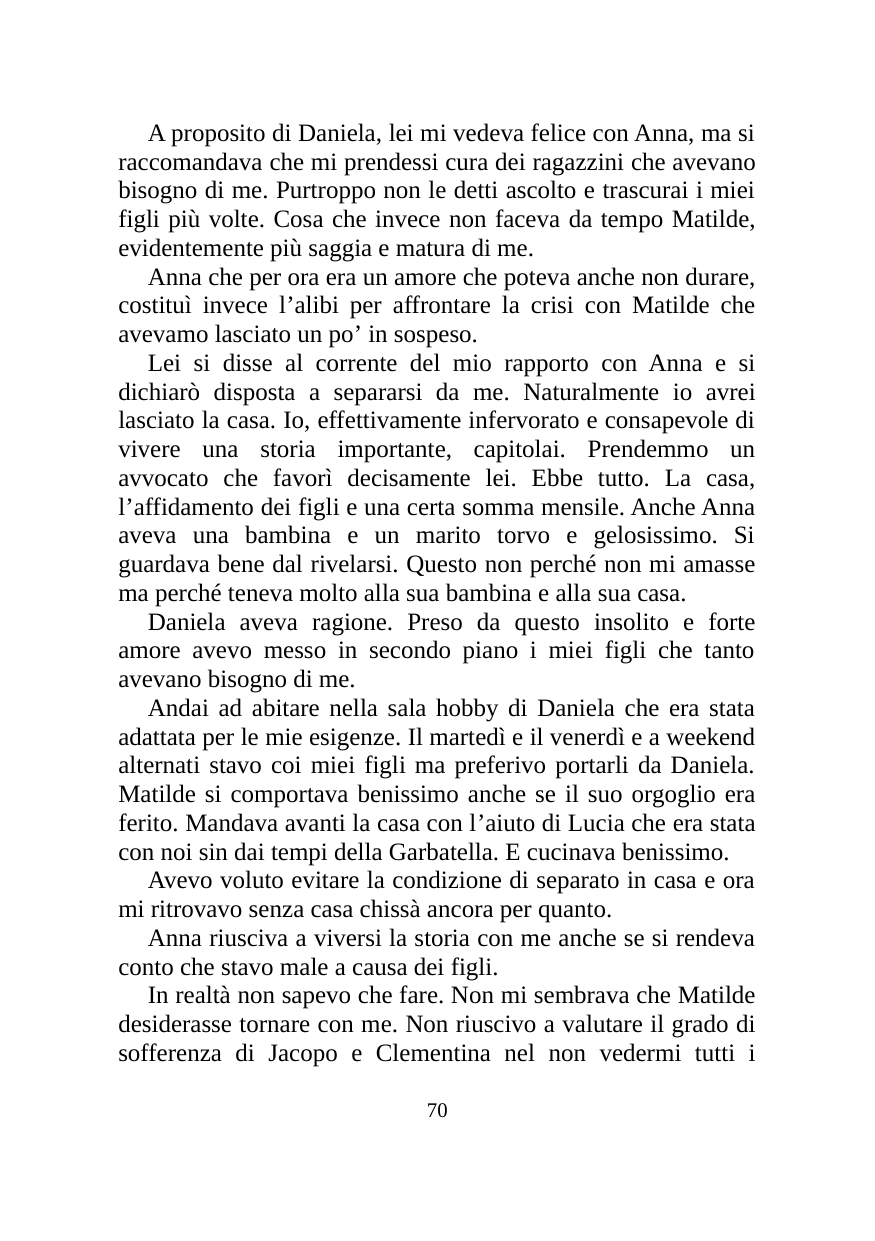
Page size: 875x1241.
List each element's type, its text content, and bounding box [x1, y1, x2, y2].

text Lei si disse al corrente del mio rapporto con Anna e si dichiarò disposta a separarsi da me. Naturalmente io avrei lasciato la casa. Io, effettivamente infervorato e consapevole di vivere una storia importante, capitolai. Prendemmo un avvocato che favorì decisamente lei. Ebbe tutto. La casa, l’affidamento dei figli e una certa somma mensile. Anche Anna aveva una bambina e un marito torvo e gelosissimo. Si guardava bene dal rivelarsi. Questo non perché non mi amasse ma perché teneva molto alla sua bambina e alla sua casa. [118, 348, 756, 607]
text Anna che per ora era un amore che poteva anche non durare, costituì invece l’alibi per affrontare la crisi con Matilde che avevamo lasciato un po’ in sospeso. [118, 262, 756, 348]
text Anna riusciva a viversi la storia con me anche se si rendeva conto che stavo male a causa dei figli. [118, 923, 756, 981]
text Andai ad abitare nella sala hobby di Daniela che era stata adattata per le mie esigenze. Il martedì e il venerdì e a weekend alternati stavo coi miei figli ma preferivo portarli da Daniela. Matilde si comportava benissimo anche se il suo orgoglio era ferito. Mandava avanti la casa con l’aiuto di Lucia che era stata con noi sin dai tempi della Garbatella. E cucinava benissimo. [118, 693, 756, 866]
text In realtà non sapevo che fare. Non mi sembrava che Matilde desiderasse tornare con me. Non riuscivo a valutare il grado di sofferenza di Jacopo e Clementina nel non vedermi tutti i [118, 981, 756, 1067]
text A proposito di Daniela, lei mi vedeva felice con Anna, ma si raccomandava che mi prendessi cura dei ragazzini che avevano bisogno di me. Purtroppo non le detti ascolto e trascurai i miei figli più volte. Cosa che invece non faceva da tempo Matilde, evidentemente più saggia e matura di me. [118, 118, 756, 262]
text Avevo voluto evitare la condizione di separato in casa e ora mi ritrovavo senza casa chissà ancora per quanto. [118, 866, 756, 923]
text Daniela aveva ragione. Preso da questo insolito e forte amore avevo messo in secondo piano i miei figli che tanto avevano bisogno di me. [118, 607, 756, 693]
